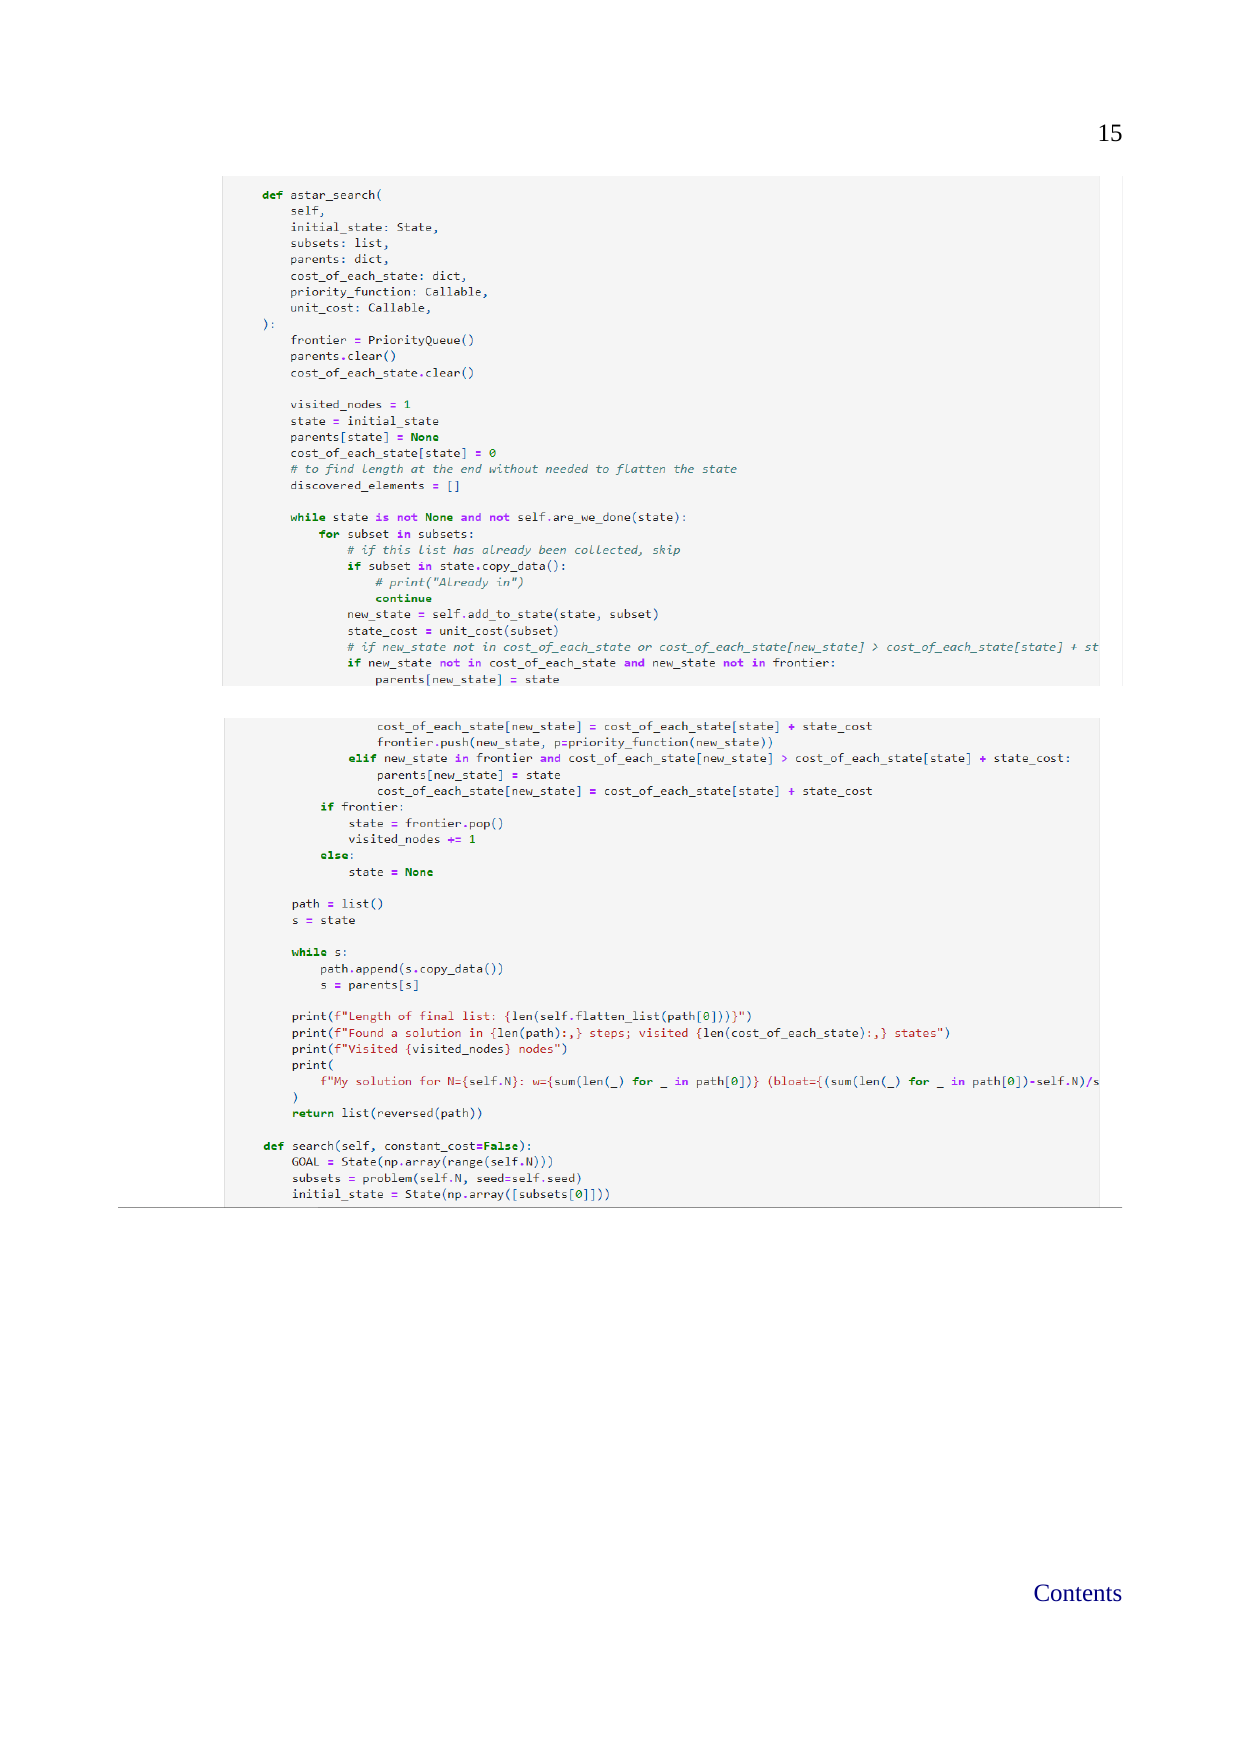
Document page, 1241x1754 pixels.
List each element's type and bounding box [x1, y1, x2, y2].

picture [118, 176, 1123, 686]
picture [118, 718, 1123, 1208]
